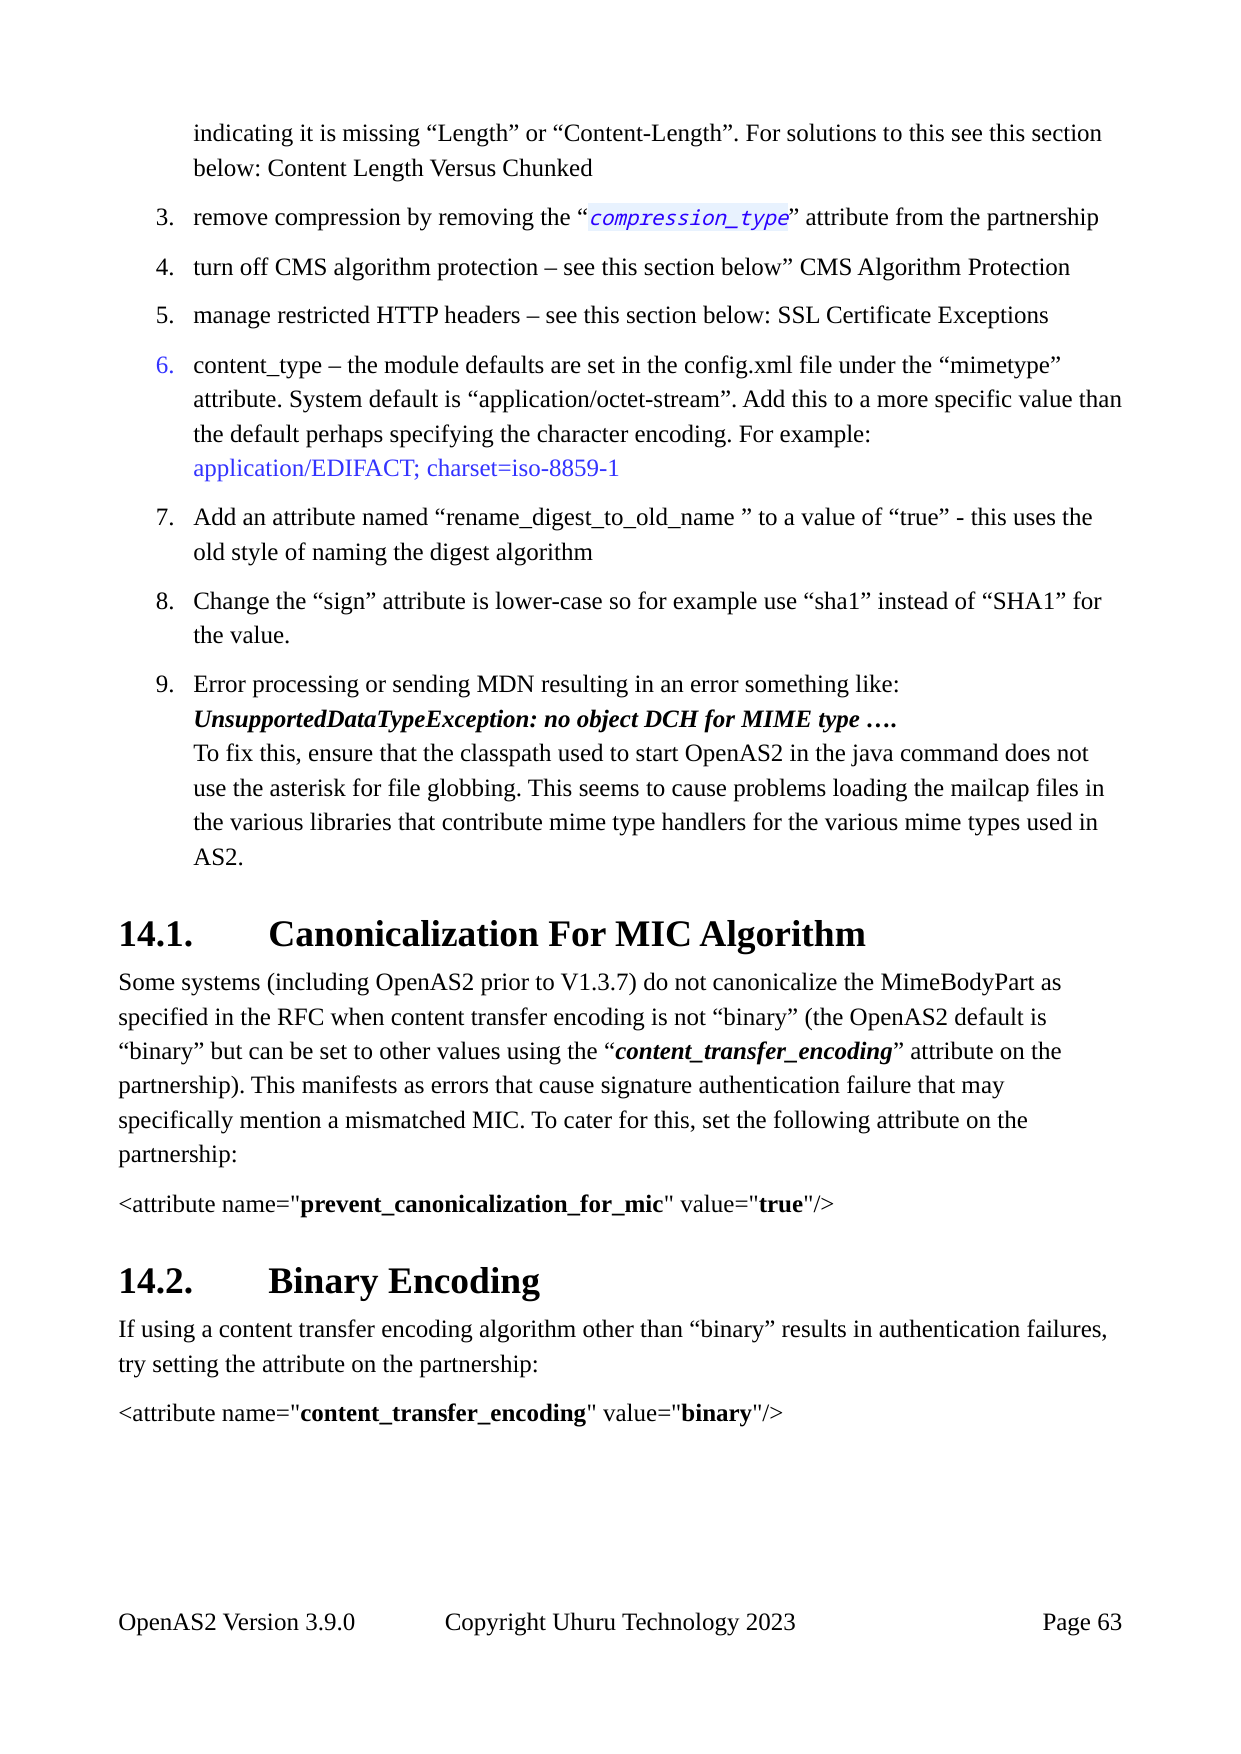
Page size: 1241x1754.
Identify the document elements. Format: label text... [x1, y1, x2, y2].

text <attribute name="prevent_canonicalization_for_mic" value="true"/> [118, 1189, 1122, 1217]
subtitle Canonicalization For MIC Algorithm [118, 912, 1122, 955]
list Error processing or sending MDN resulting in an error something like: UnsupportedDataTypeException: no object DCH for MIME type …. To fix this, ensure that the classpath used to start OpenAS2 in the java command does not use the asterisk for file globbing. This seems to cause problems loading the mailcap files in the various libraries that contribute mime type handlers for the various mime types used in AS2. [156, 669, 1122, 870]
list Change the “sign” attribute is lower-case so for example use “sha1” instead of “SHA1” for the value. [156, 586, 1122, 649]
text If using a content transfer encoding algorithm other than “binary” results in authentication failures, try setting the attribute on the partnership: [118, 1314, 1122, 1377]
list indicating it is missing “Length” or “Content-Length”. For solutions to this see this section below: Content Length Versus Chunked [156, 118, 1122, 181]
list turn off CMS algorithm protection – see this section below” CMS Algorithm Protection [156, 252, 1122, 280]
list content_type – the module defaults are set in the config.xml file under the “mimetype” attribute. System default is “application/octet-stream”. Add this to a more specific value than the default perhaps specifying the character encoding. For example: application/EDIFACT; charset=iso-8859-1 [156, 350, 1122, 482]
list Add an attribute named “rename_digest_to_old_name ” to a value of “true” - this uses the old style of naming the digest algorithm [156, 502, 1122, 565]
list manage restricted HTTP headers – see this section below: SSL Certificate Exceptions [156, 301, 1122, 329]
text Some systems (including OpenAS2 prior to V1.3.7) do not canonicalize the MimeBodyPart as specified in the RFC when content transfer encoding is not “binary” (the OpenAS2 default is “binary” but can be set to other values using the “content_transfer_encoding” attribute on the partnership). This manifests as errors that cause signature authentication failure that may specifically mention a mismatched MIC. To cater for this, set the following attribute on the partnership: [118, 967, 1122, 1168]
subtitle Binary Encoding [118, 1258, 1122, 1302]
list remove compression by removing the “compression_type” attribute from the partnership [156, 202, 1122, 231]
text <attribute name="content_transfer_encoding" value="binary"/> [118, 1398, 1122, 1426]
